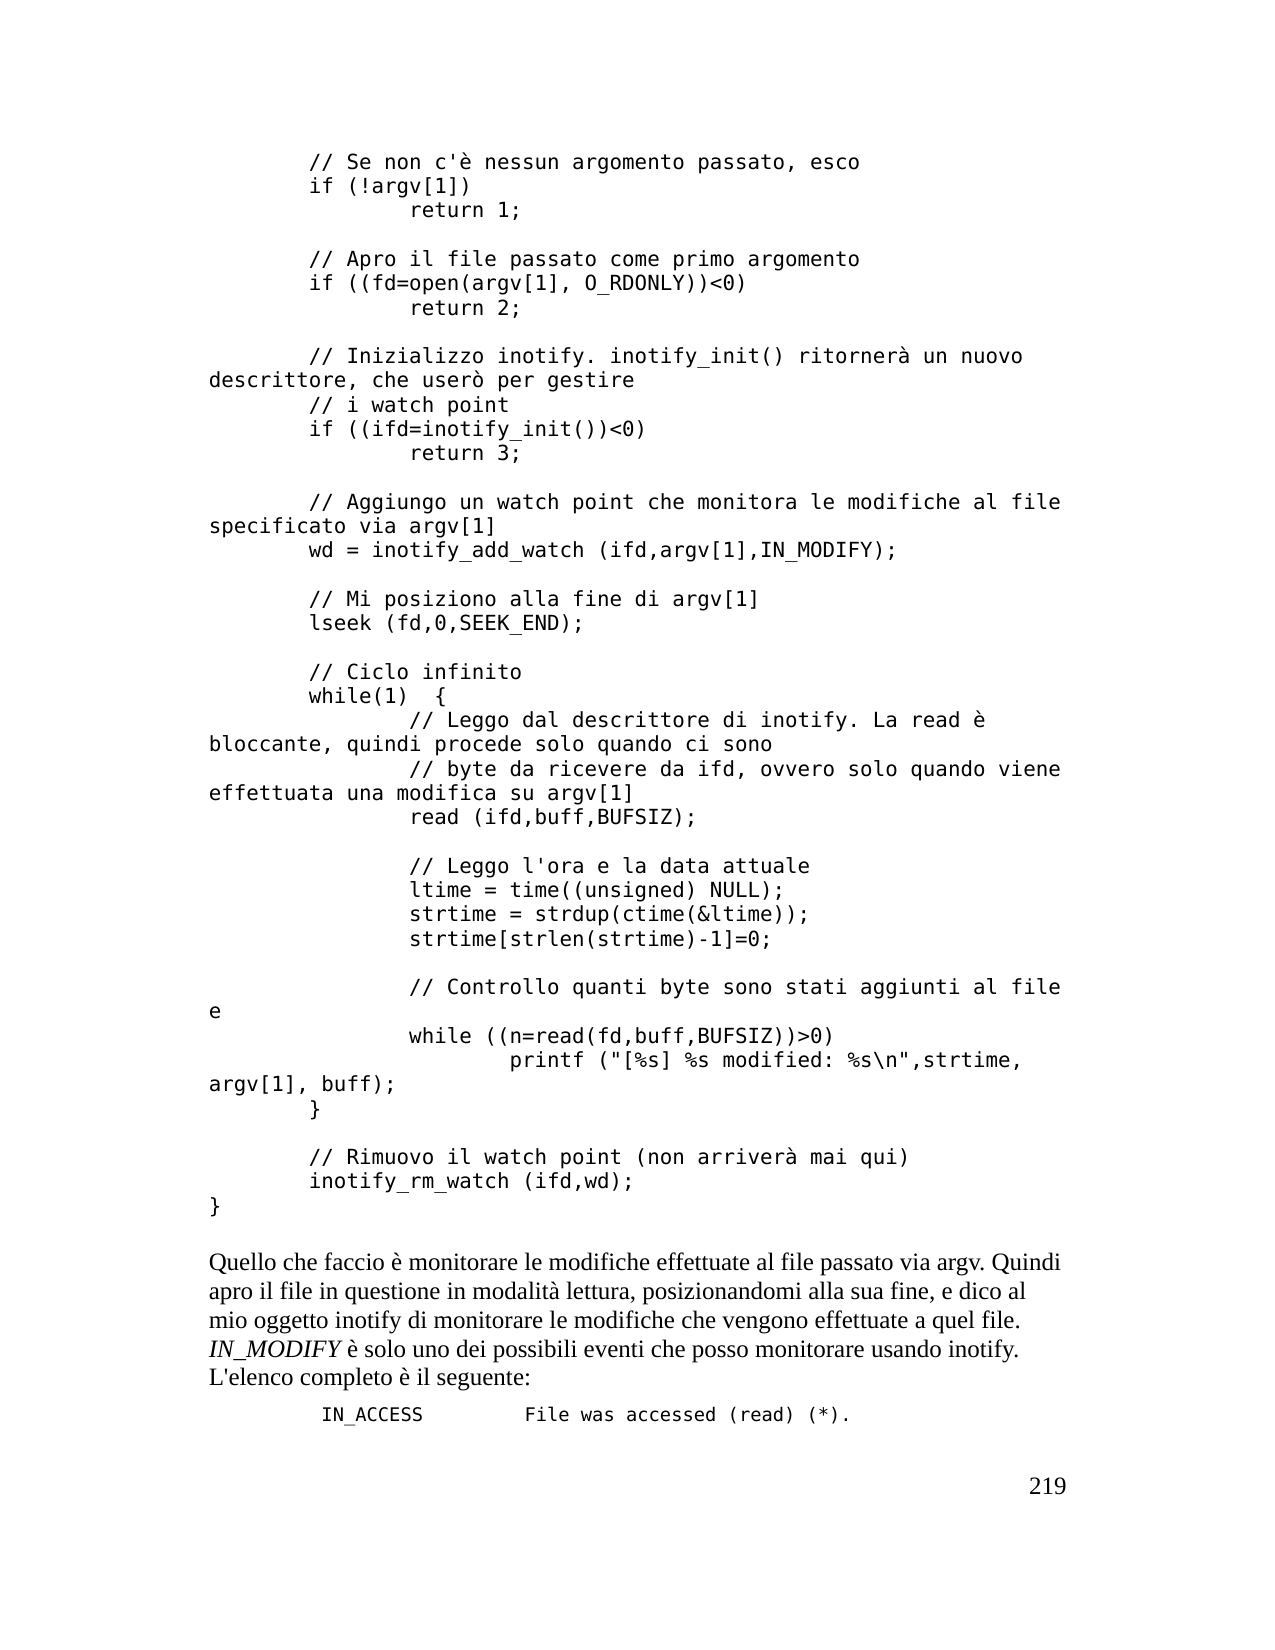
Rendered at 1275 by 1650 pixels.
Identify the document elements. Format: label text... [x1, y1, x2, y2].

text printf ("[%s] %s modified: %s\n",strtime, argv[1], buff); [208, 1048, 1066, 1097]
text // Rimuovo il watch point (non arriverà mai qui) [208, 1145, 1066, 1169]
text while(1) { [208, 684, 1066, 708]
text // Apro il file passato come primo argomento [208, 247, 1066, 271]
text // Controllo quanti byte sono stati aggiunti al file e [208, 975, 1066, 1024]
text read (ifd,buff,BUFSIZ); [208, 805, 1066, 829]
text Quello che faccio è monitorare le modifiche effettuate al file passato via argv. Quindi apro il file in questione in modalità lettura, posizionandomi alla sua fine, e dico al mio oggetto inotify di monitorare le modifiche che vengono effettuate a quel file. IN_MODIFY è solo uno dei possibili eventi che posso monitorare usando inotify. L'elenco completo è il seguente: [208, 1247, 1066, 1391]
text // Inizializzo inotify. inotify_init() ritornerà un nuovo descrittore, che userò per gestire [208, 344, 1066, 393]
text return 3; [208, 441, 1066, 466]
text return 2; [208, 296, 1066, 320]
text if ((ifd=inotify_init())<0) [208, 417, 1066, 441]
text // Leggo l'ora e la data attuale [208, 854, 1066, 878]
text // Ciclo infinito [208, 660, 1066, 684]
text if ((fd=open(argv[1], O_RDONLY))<0) [208, 271, 1066, 296]
text ltime = time((unsigned) NULL); [208, 878, 1066, 902]
text } [208, 1194, 1066, 1218]
text // i watch point [208, 393, 1066, 417]
text IN_ACCESS File was accessed (read) (*). [208, 1404, 1066, 1426]
text while ((n=read(fd,buff,BUFSIZ))>0) [208, 1024, 1066, 1048]
text } [208, 1097, 1066, 1121]
text inotify_rm_watch (ifd,wd); [208, 1169, 1066, 1194]
text // Leggo dal descrittore di inotify. La read è bloccante, quindi procede solo quando ci sono [208, 708, 1066, 757]
text return 1; [208, 198, 1066, 223]
text // Mi posiziono alla fine di argv[1] [208, 587, 1066, 611]
text wd = inotify_add_watch (ifd,argv[1],IN_MODIFY); [208, 538, 1066, 563]
text // byte da ricevere da ifd, ovvero solo quando viene effettuata una modifica su argv[1] [208, 757, 1066, 805]
text strtime = strdup(ctime(&ltime)); [208, 902, 1066, 927]
text // Aggiungo un watch point che monitora le modifiche al file specificato via argv[1] [208, 490, 1066, 538]
text if (!argv[1]) [208, 174, 1066, 198]
text // Se non c'è nessun argomento passato, esco [208, 150, 1066, 174]
text strtime[strlen(strtime)-1]=0; [208, 927, 1066, 951]
text lseek (fd,0,SEEK_END); [208, 611, 1066, 635]
